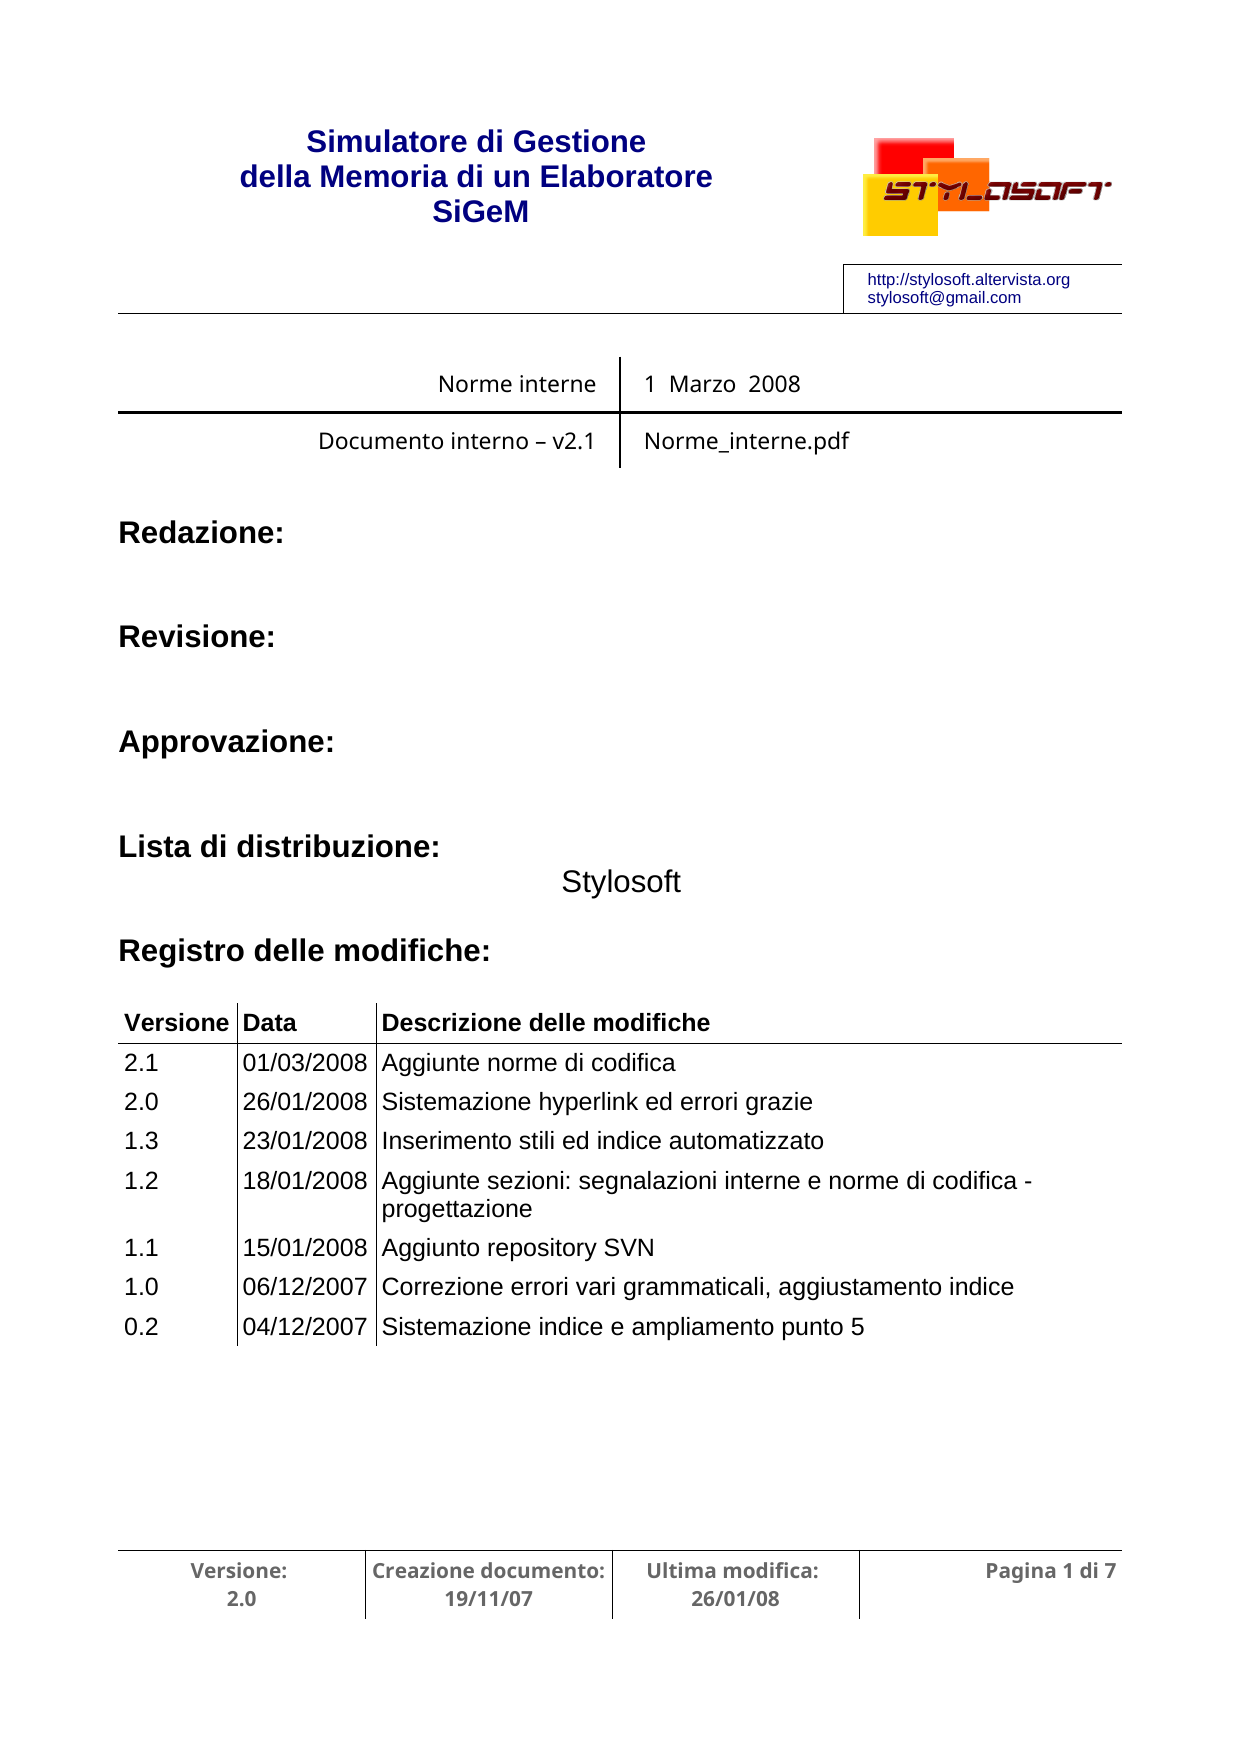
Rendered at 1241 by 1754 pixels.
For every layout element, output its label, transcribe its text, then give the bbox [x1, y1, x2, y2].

table_cell 1.0 [118, 1268, 237, 1307]
table_header Versione [118, 1003, 237, 1043]
text Stylosoft [118, 864, 1122, 898]
table_cell 2.1 [118, 1044, 237, 1082]
table_cell 1.2 [118, 1161, 237, 1228]
text Approvazione: [118, 724, 1122, 759]
table_header 1 Marzo 2008 [621, 357, 1122, 411]
table_cell 01/03/2008 [238, 1044, 376, 1082]
table_cell 1.3 [118, 1121, 237, 1161]
text Revisione: [118, 619, 1122, 654]
picture [848, 123, 1117, 247]
table_header Norme interne [118, 357, 619, 411]
table_header Descrizione delle modifiche [377, 1003, 1122, 1043]
table_cell Sistemazione indice e ampliamento punto 5 [377, 1307, 1122, 1346]
table_cell Aggiunte norme di codifica [377, 1044, 1122, 1082]
table_cell 18/01/2008 [238, 1161, 376, 1228]
table_cell Documento interno – v2.1 [118, 414, 619, 468]
table_cell 04/12/2007 [238, 1307, 376, 1346]
table_cell Sistemazione hyperlink ed errori grazie [377, 1082, 1122, 1121]
text Redazione: [118, 515, 1122, 549]
table_cell 15/01/2008 [238, 1228, 376, 1267]
table_cell 23/01/2008 [238, 1121, 376, 1161]
table_cell Aggiunto repository SVN [377, 1228, 1122, 1267]
table_cell 1.1 [118, 1228, 237, 1267]
table_cell 26/01/2008 [238, 1082, 376, 1121]
table_cell Inserimento stili ed indice automatizzato [377, 1121, 1122, 1161]
table_cell Norme_interne.pdf [621, 414, 1122, 468]
table_cell 2.0 [118, 1082, 237, 1121]
table_cell Correzione errori vari grammaticali, aggiustamento indice [377, 1268, 1122, 1307]
table_cell 0.2 [118, 1307, 237, 1346]
table_cell 06/12/2007 [238, 1268, 376, 1307]
table_header Data [238, 1003, 376, 1043]
text Lista di distribuzione: [118, 829, 1122, 864]
table_cell Aggiunte sezioni: segnalazioni interne e norme di codifica - progettazione [377, 1161, 1122, 1228]
text Registro delle modifiche: [118, 933, 1122, 968]
